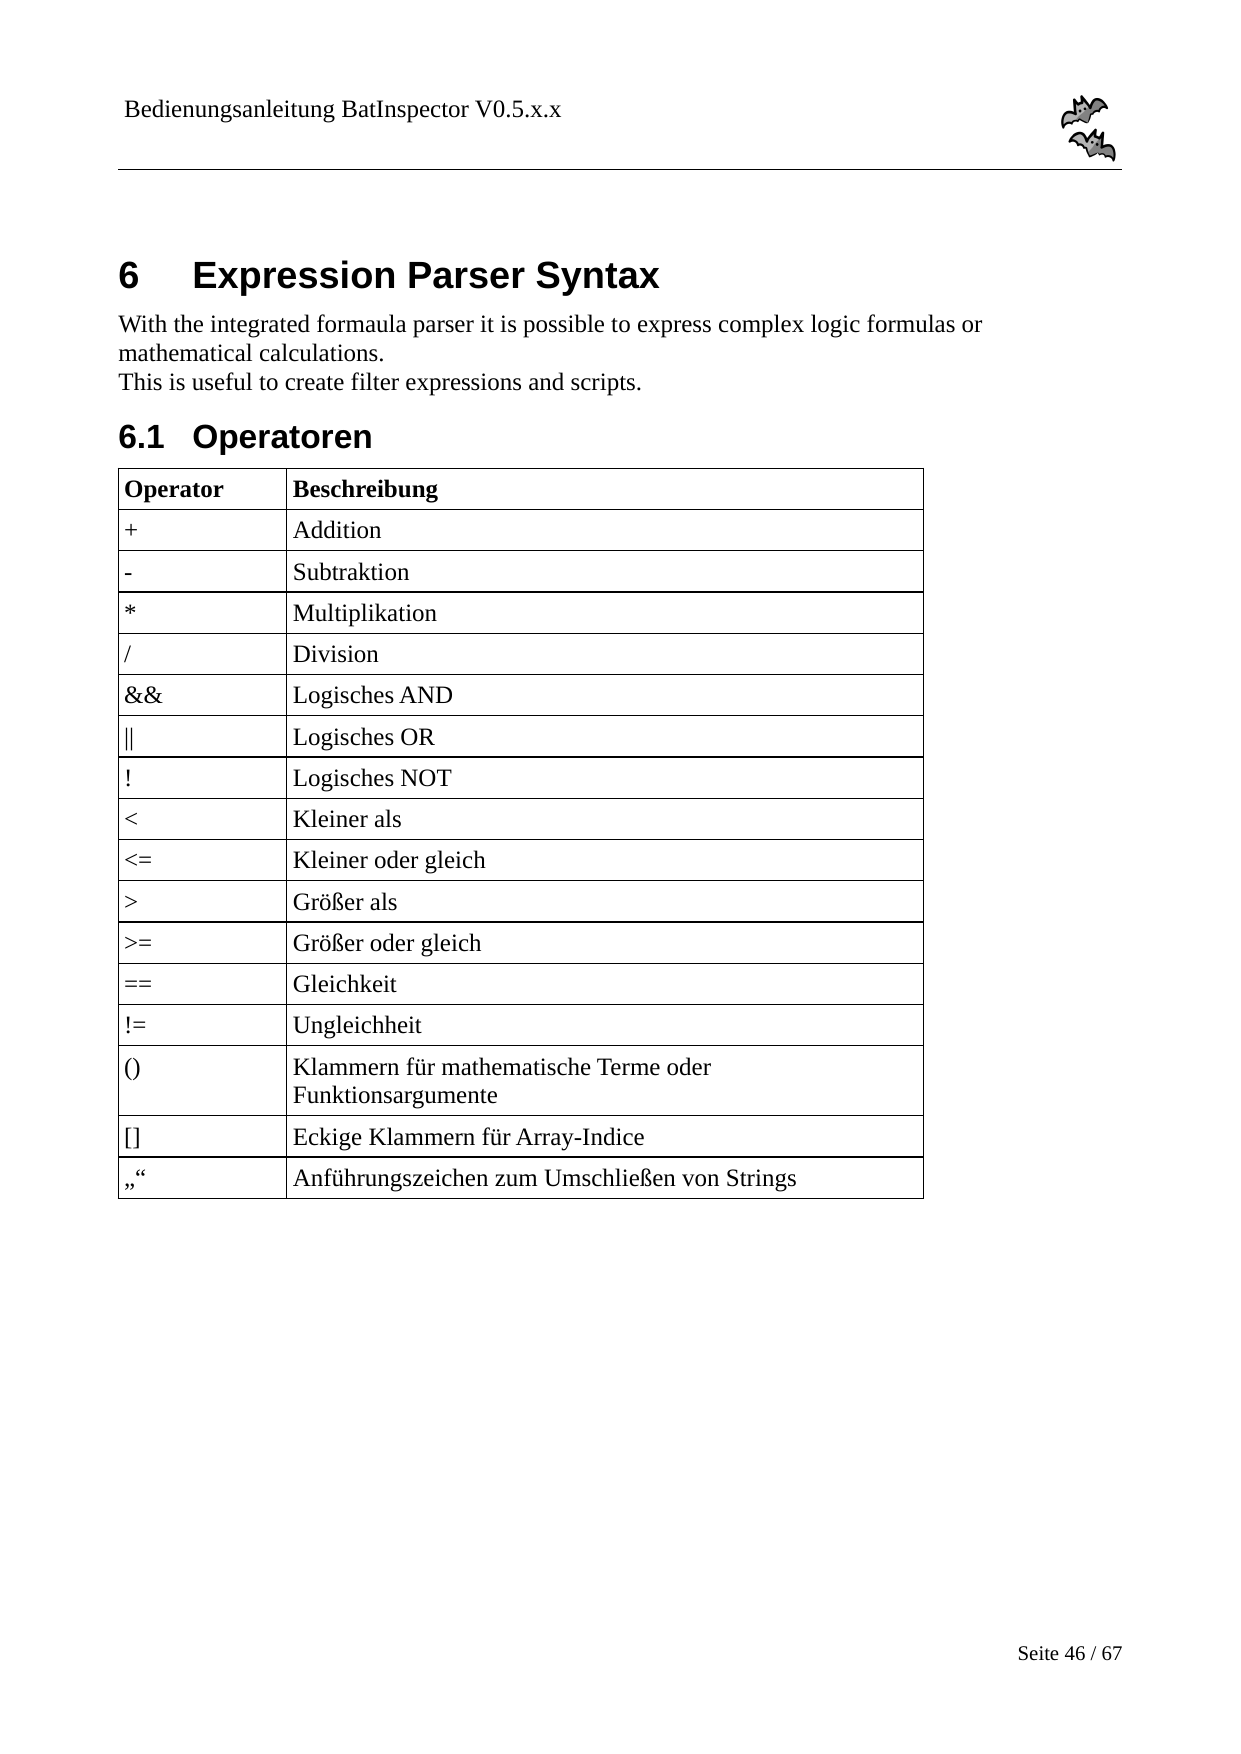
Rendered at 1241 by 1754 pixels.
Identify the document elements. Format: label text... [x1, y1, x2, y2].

table_cell Kleiner als [287, 799, 923, 839]
table_cell Anführungszeichen zum Umschließen von Strings [287, 1158, 923, 1198]
table_cell Logisches OR [287, 716, 923, 756]
table_header Operator [119, 469, 286, 509]
table_cell Logisches AND [287, 675, 923, 715]
table_cell Ungleichheit [287, 1005, 923, 1045]
table_cell Division [287, 634, 923, 674]
table_cell Größer als [287, 881, 923, 921]
table_cell || [119, 716, 286, 756]
table_cell * [119, 593, 286, 633]
table_cell == [119, 964, 286, 1004]
table_cell < [119, 799, 286, 839]
table_cell >= [119, 923, 286, 963]
table_cell Eckige Klammern für Array-Indice [287, 1116, 923, 1156]
table_cell Kleiner oder gleich [287, 840, 923, 880]
table_cell && [119, 675, 286, 715]
table_cell Subtraktion [287, 551, 923, 591]
table_cell - [119, 551, 286, 591]
table_cell [] [119, 1116, 286, 1156]
subtitle Operatoren [118, 416, 1122, 455]
table_cell + [119, 510, 286, 550]
table_cell > [119, 881, 286, 921]
table_cell != [119, 1005, 286, 1045]
table_cell Addition [287, 510, 923, 550]
table_cell „“ [119, 1158, 286, 1198]
text This is useful to create filter expressions and scripts. [118, 367, 1122, 396]
table_cell ! [119, 758, 286, 798]
table_cell <= [119, 840, 286, 880]
table_cell Klammern für mathematische Terme oder Funktionsargumente [287, 1046, 923, 1115]
table_header Beschreibung [287, 469, 923, 509]
table_cell / [119, 634, 286, 674]
text With the integrated formaula parser it is possible to express complex logic formulas or mathematical calculations. [118, 309, 1122, 367]
table_cell Logisches NOT [287, 758, 923, 798]
table_cell () [119, 1046, 286, 1115]
subtitle Expression Parser Syntax [118, 253, 1122, 297]
picture [1057, 95, 1120, 162]
table_cell Größer oder gleich [287, 923, 923, 963]
table_cell Gleichkeit [287, 964, 923, 1004]
table_cell Multiplikation [287, 593, 923, 633]
